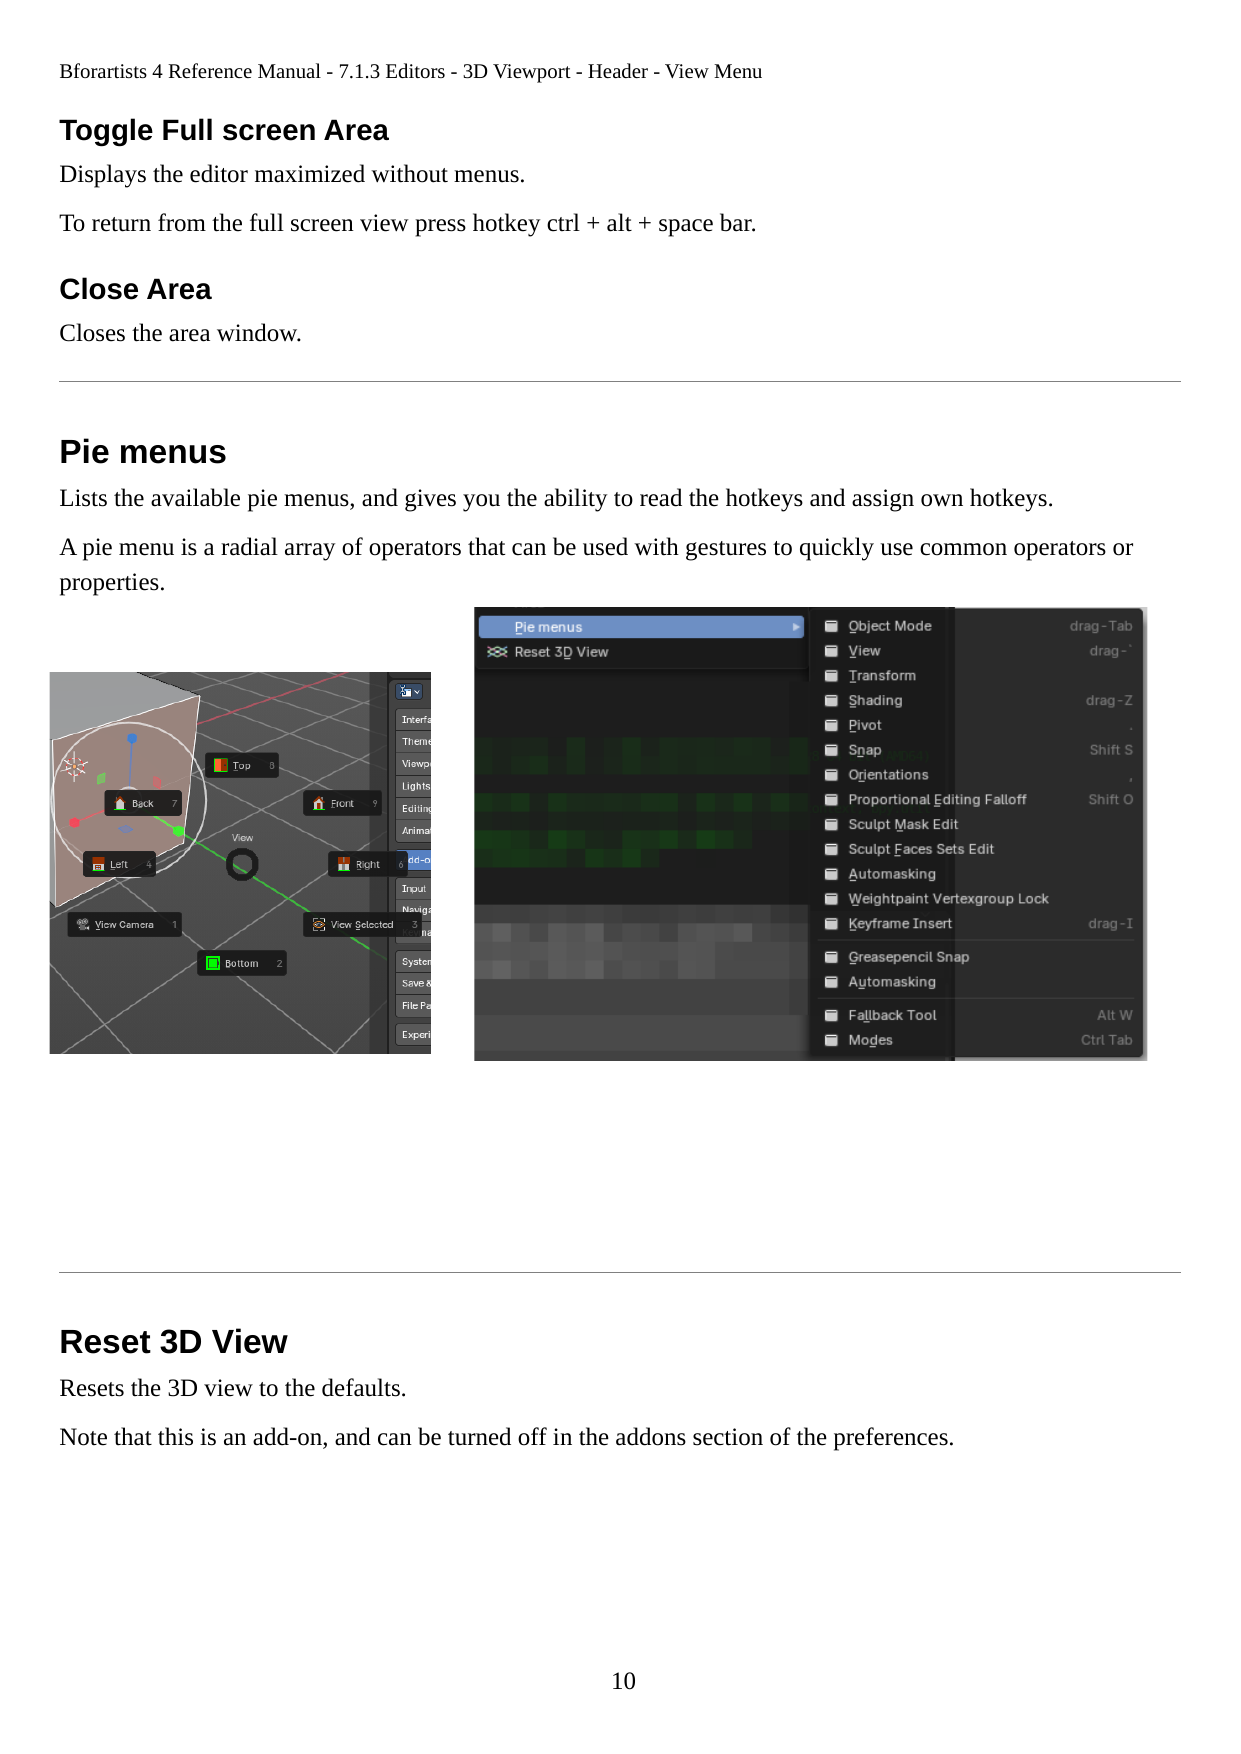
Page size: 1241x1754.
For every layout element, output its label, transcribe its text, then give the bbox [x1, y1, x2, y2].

subtitle Close Area [59, 272, 1181, 305]
text A pie menu is a radial array of operators that can be used with gestures to quickly use common operators or properties. [59, 532, 1181, 595]
text To return from the full screen view press hotkey ctrl + alt + space bar. [59, 208, 1181, 237]
text Closes the area window. [59, 318, 1181, 347]
subtitle Reset 3D View [59, 1322, 1181, 1361]
picture [474, 607, 1148, 1061]
text Resets the 3D view to the defaults. [59, 1373, 1181, 1402]
subtitle Toggle Full screen Area [59, 113, 1181, 146]
subtitle Pie menus [59, 432, 1181, 471]
text Lists the available pie menus, and gives you the ability to read the hotkeys and assign own hotkeys. [59, 483, 1181, 512]
text Note that this is an add-on, and can be turned off in the addons section of the preferences. [59, 1422, 1181, 1451]
text Displays the editor maximized without menus. [59, 159, 1181, 188]
picture [49, 672, 431, 1054]
